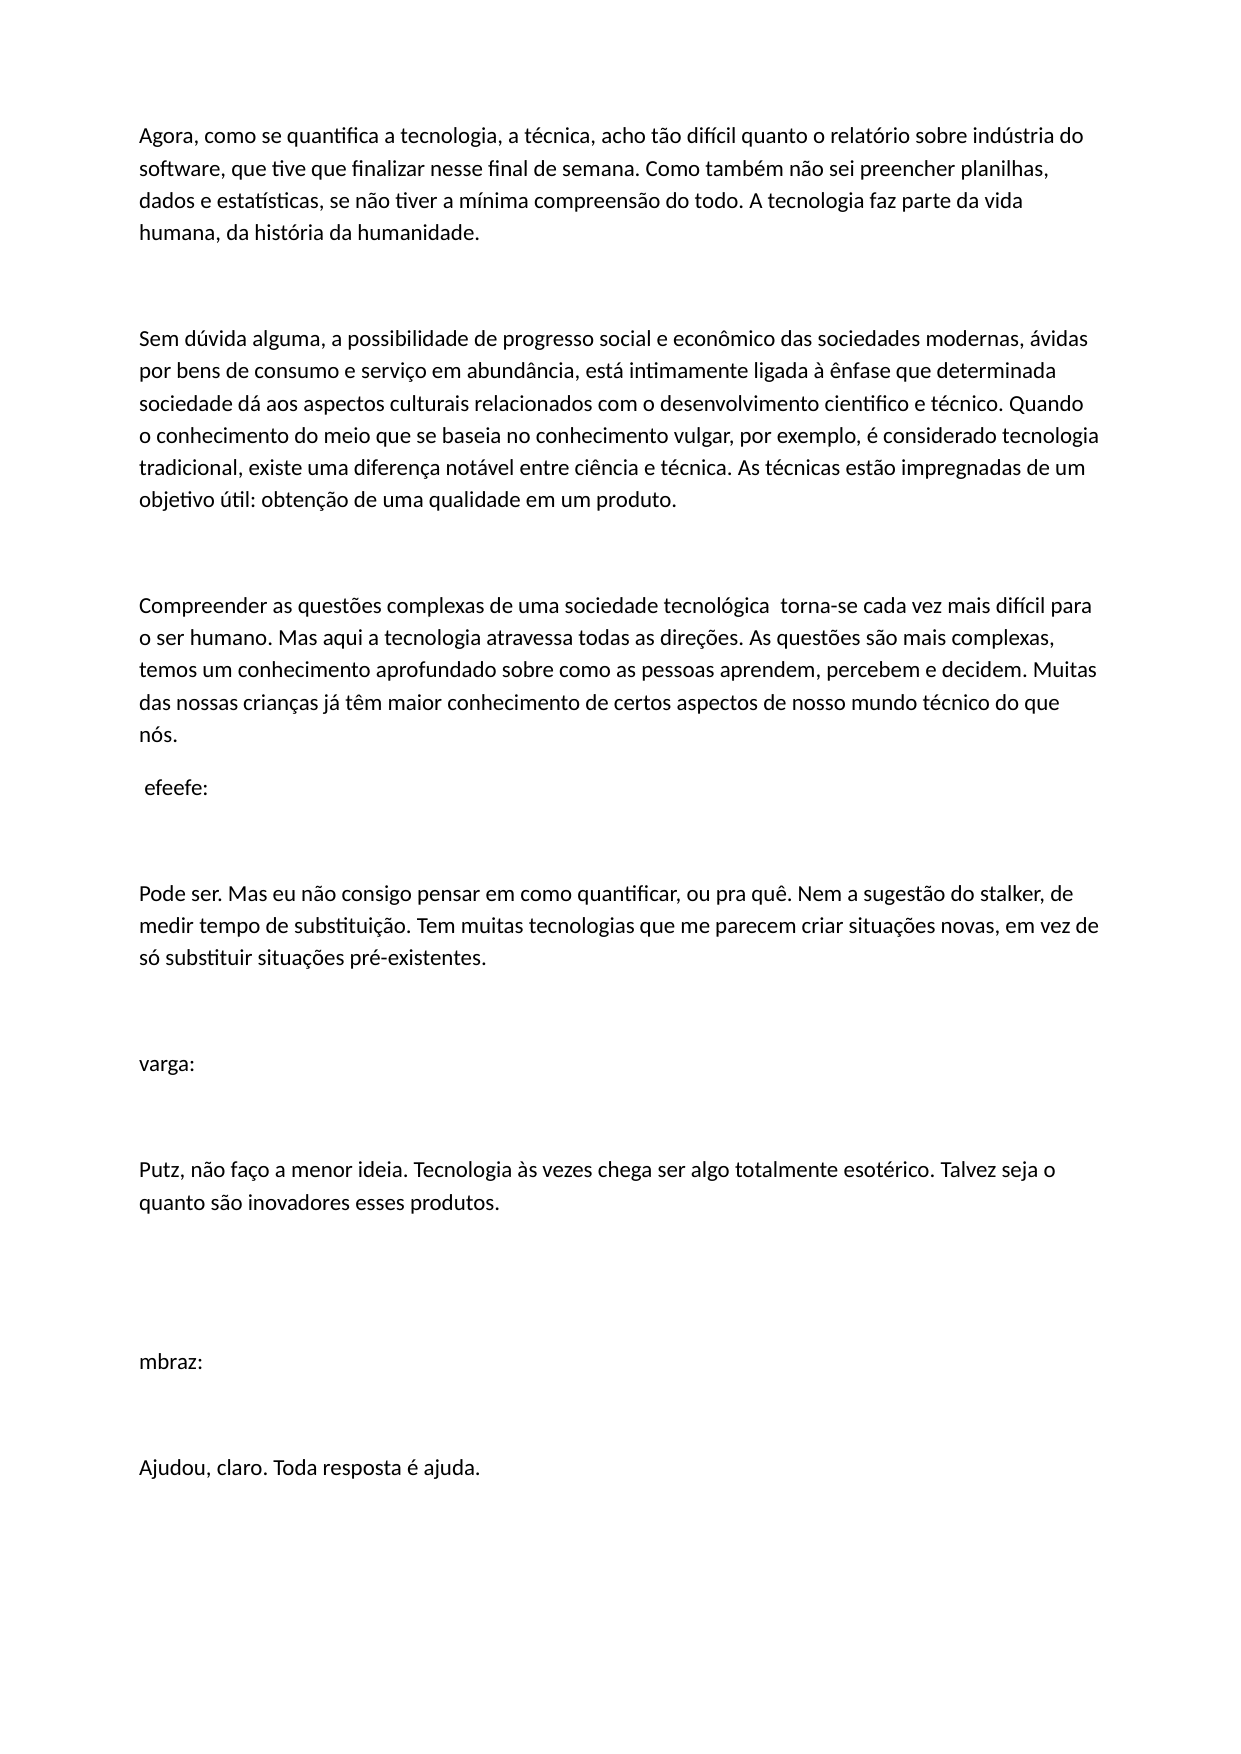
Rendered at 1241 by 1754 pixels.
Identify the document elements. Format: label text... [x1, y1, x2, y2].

text Putz, não faço a menor ideia. Tecnologia às vezes chega ser algo totalmente esotérico. Talvez seja o quanto são inovadores esses produtos. [139, 1156, 1101, 1216]
text Agora, como se quantifica a tecnologia, a técnica, acho tão difícil quanto o relatório sobre indústria do software, que tive que finalizar nesse final de semana. Como também não sei preencher planilhas, dados e estatísticas, se não tiver a mínima compreensão do todo. A tecnologia faz parte da vida humana, da história da humanidade. [139, 122, 1101, 246]
text varga: [139, 1049, 1101, 1077]
text Compreender as questões complexas de uma sociedade tecnológica torna-se cada vez mais difícil para o ser humano. Mas aqui a tecnologia atravessa todas as direções. As questões são mais complexas, temos um conhecimento aprofundado sobre como as pessoas aprendem, percebem e decidem. Muitas das nossas crianças já têm maior conhecimento de certos aspectos de nosso mundo técnico do que nós. [139, 591, 1101, 748]
text Pode ser. Mas eu não consigo pensar em como quantificar, ou pra quê. Nem a sugestão do stalker, de medir tempo de substituição. Tem muitas tecnologias que me parecem criar situações novas, em vez de só substituir situações pré-existentes. [139, 879, 1101, 971]
text mbraz: [139, 1347, 1101, 1375]
text efeefe: [139, 773, 1101, 801]
text Sem dúvida alguma, a possibilidade de progresso social e econômico das sociedades modernas, ávidas por bens de consumo e serviço em abundância, está intimamente ligada à ênfase que determinada sociedade dá aos aspectos culturais relacionados com o desenvolvimento cientifico e técnico. Quando o conhecimento do meio que se baseia no conhecimento vulgar, por exemplo, é considerado tecnologia tradicional, existe uma diferença notável entre ciência e técnica. As técnicas estão impregnadas de um objetivo útil: obtenção de uma qualidade em um produto. [139, 324, 1101, 513]
text Ajudou, claro. Toda resposta é ajuda. [139, 1453, 1101, 1481]
